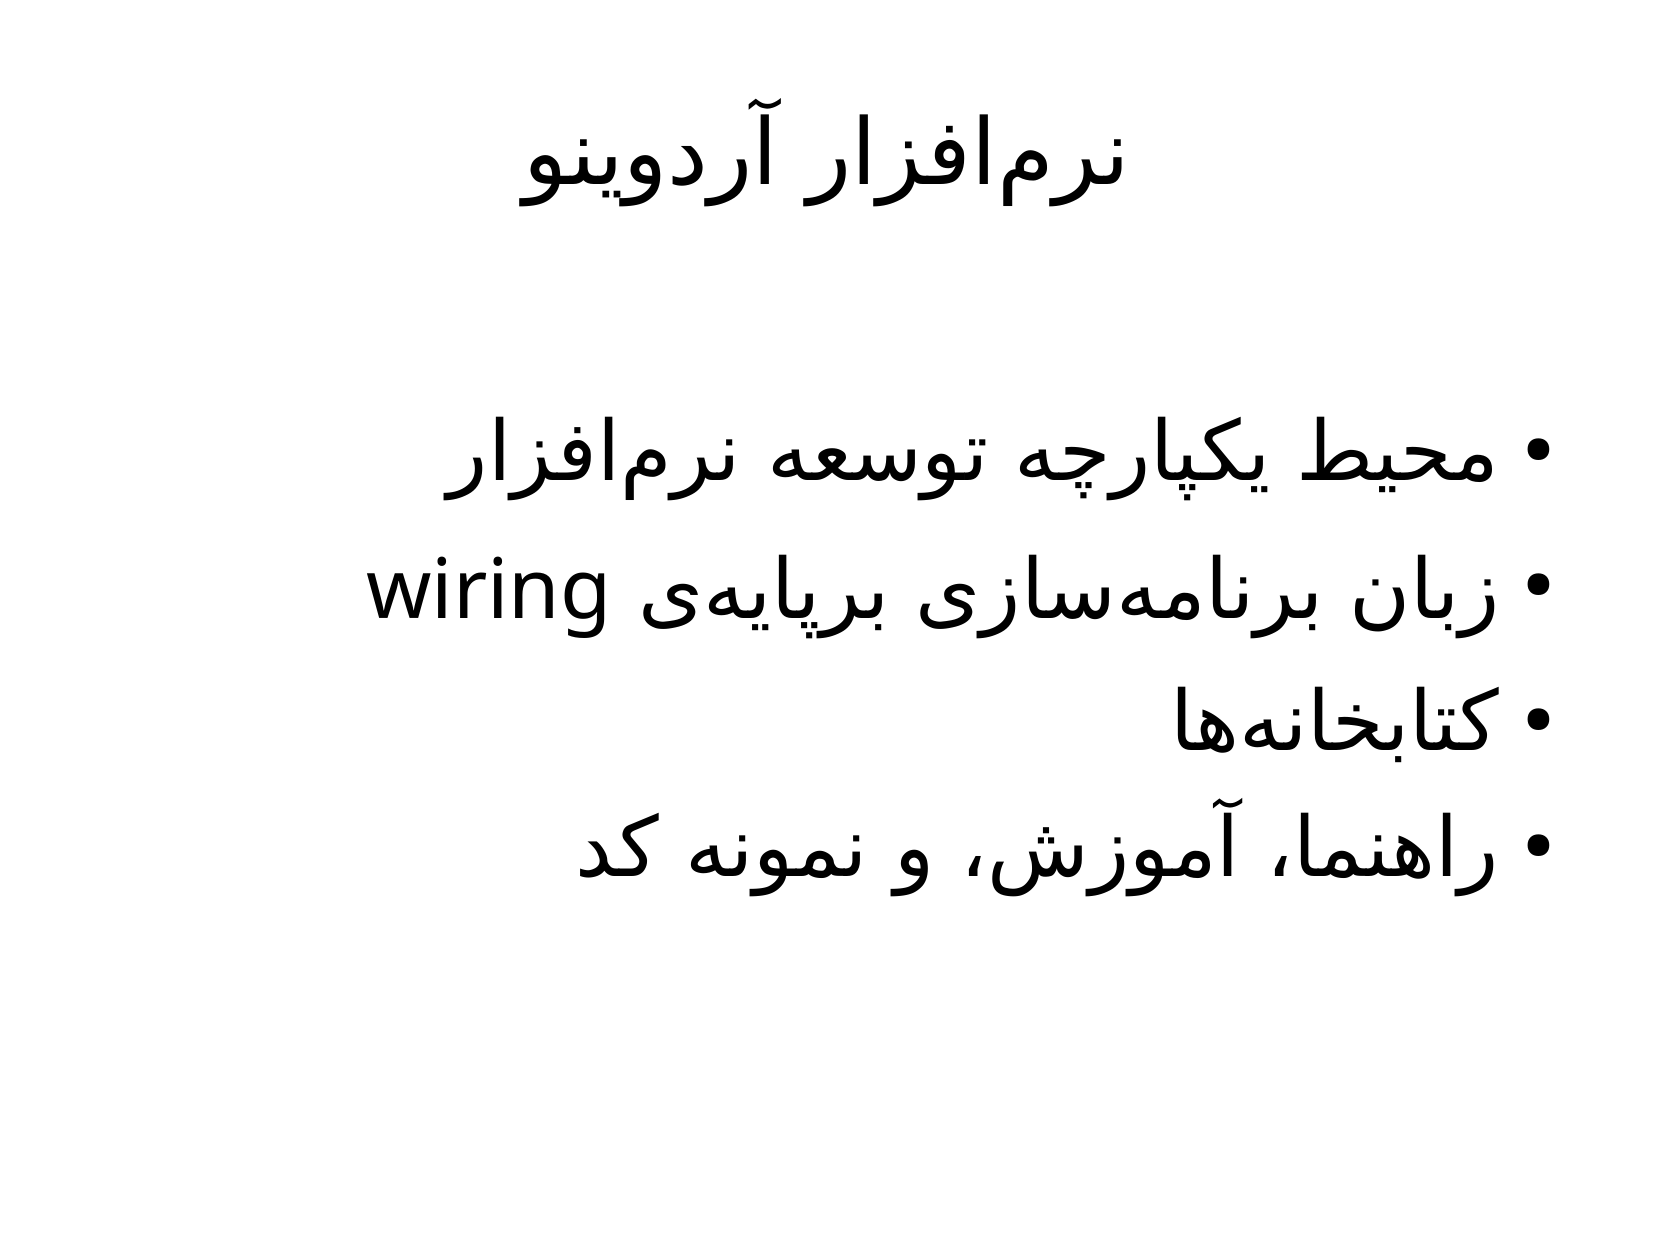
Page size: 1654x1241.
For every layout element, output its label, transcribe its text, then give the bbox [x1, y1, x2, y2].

text_box [82, 290, 1571, 1010]
title نرم‌افزار آردوینو [82, 49, 1571, 257]
